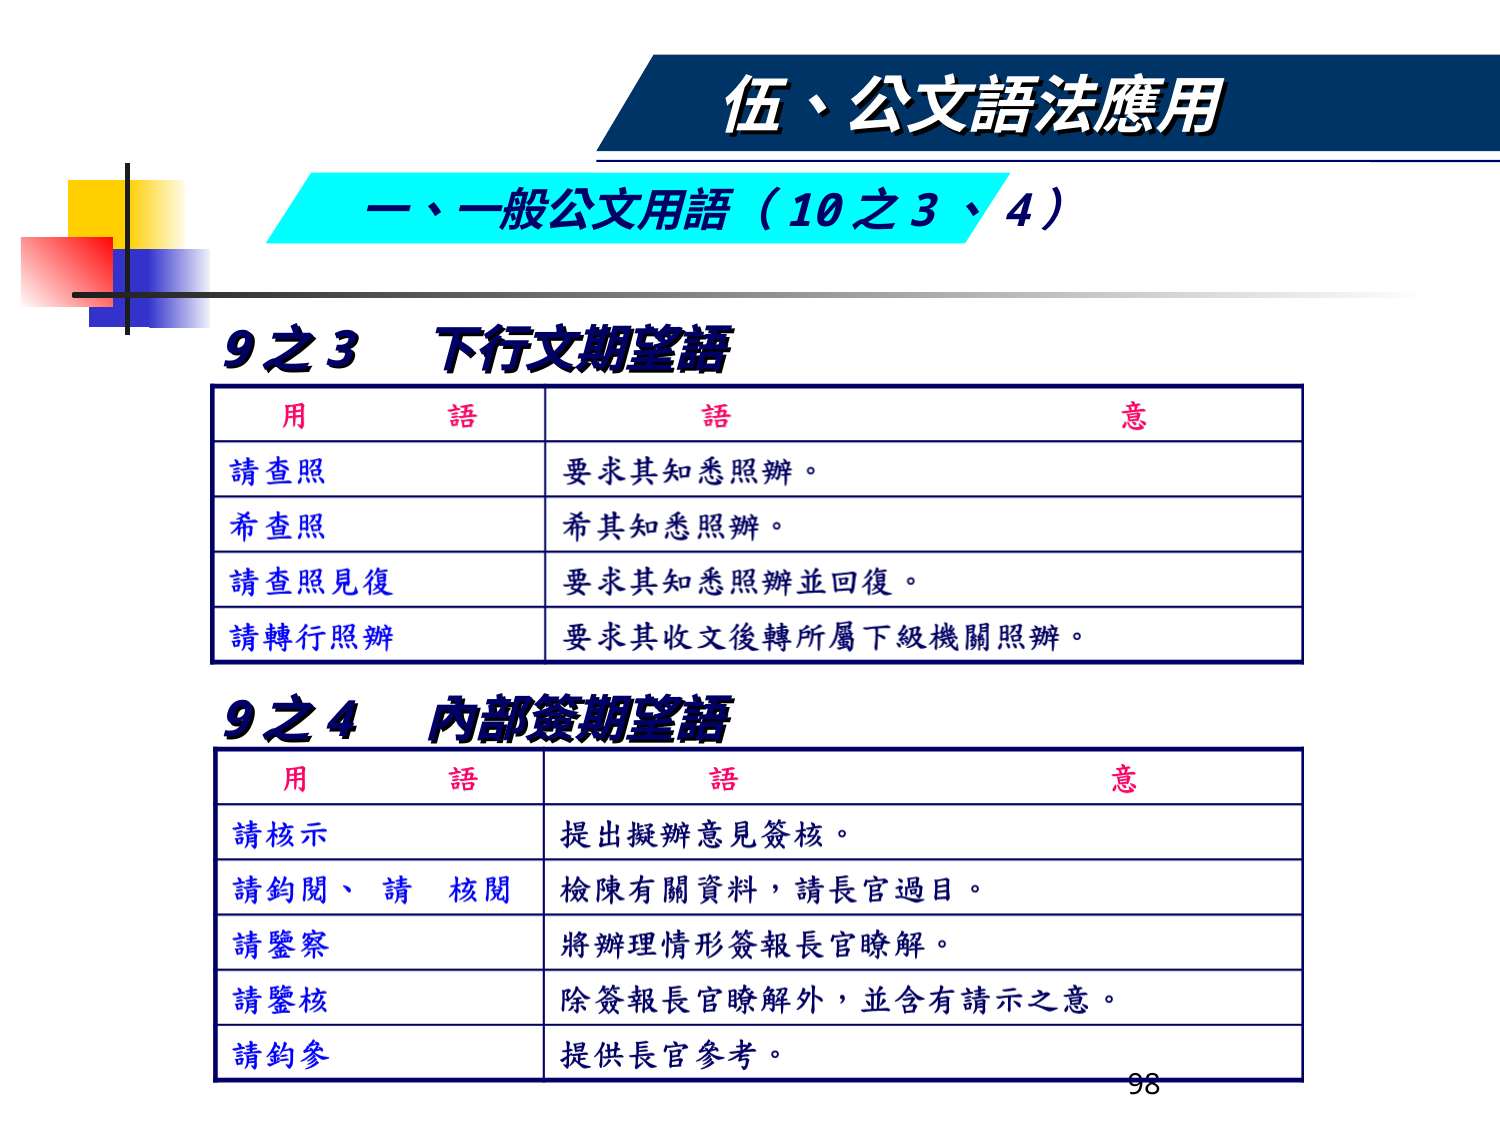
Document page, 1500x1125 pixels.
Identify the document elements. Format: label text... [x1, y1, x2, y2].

text_box 一、一般公文用語（10之3、4） [265, 172, 1011, 244]
picture [210, 746, 1304, 1093]
picture [207, 383, 1304, 676]
text_box [1112, 1037, 1426, 1113]
text_box 9之3 下行文期望語 [204, 309, 852, 384]
text_box 伍、公文語法應用 [596, 54, 1500, 152]
text_box 9之4 內部簽期望語 [204, 679, 852, 754]
